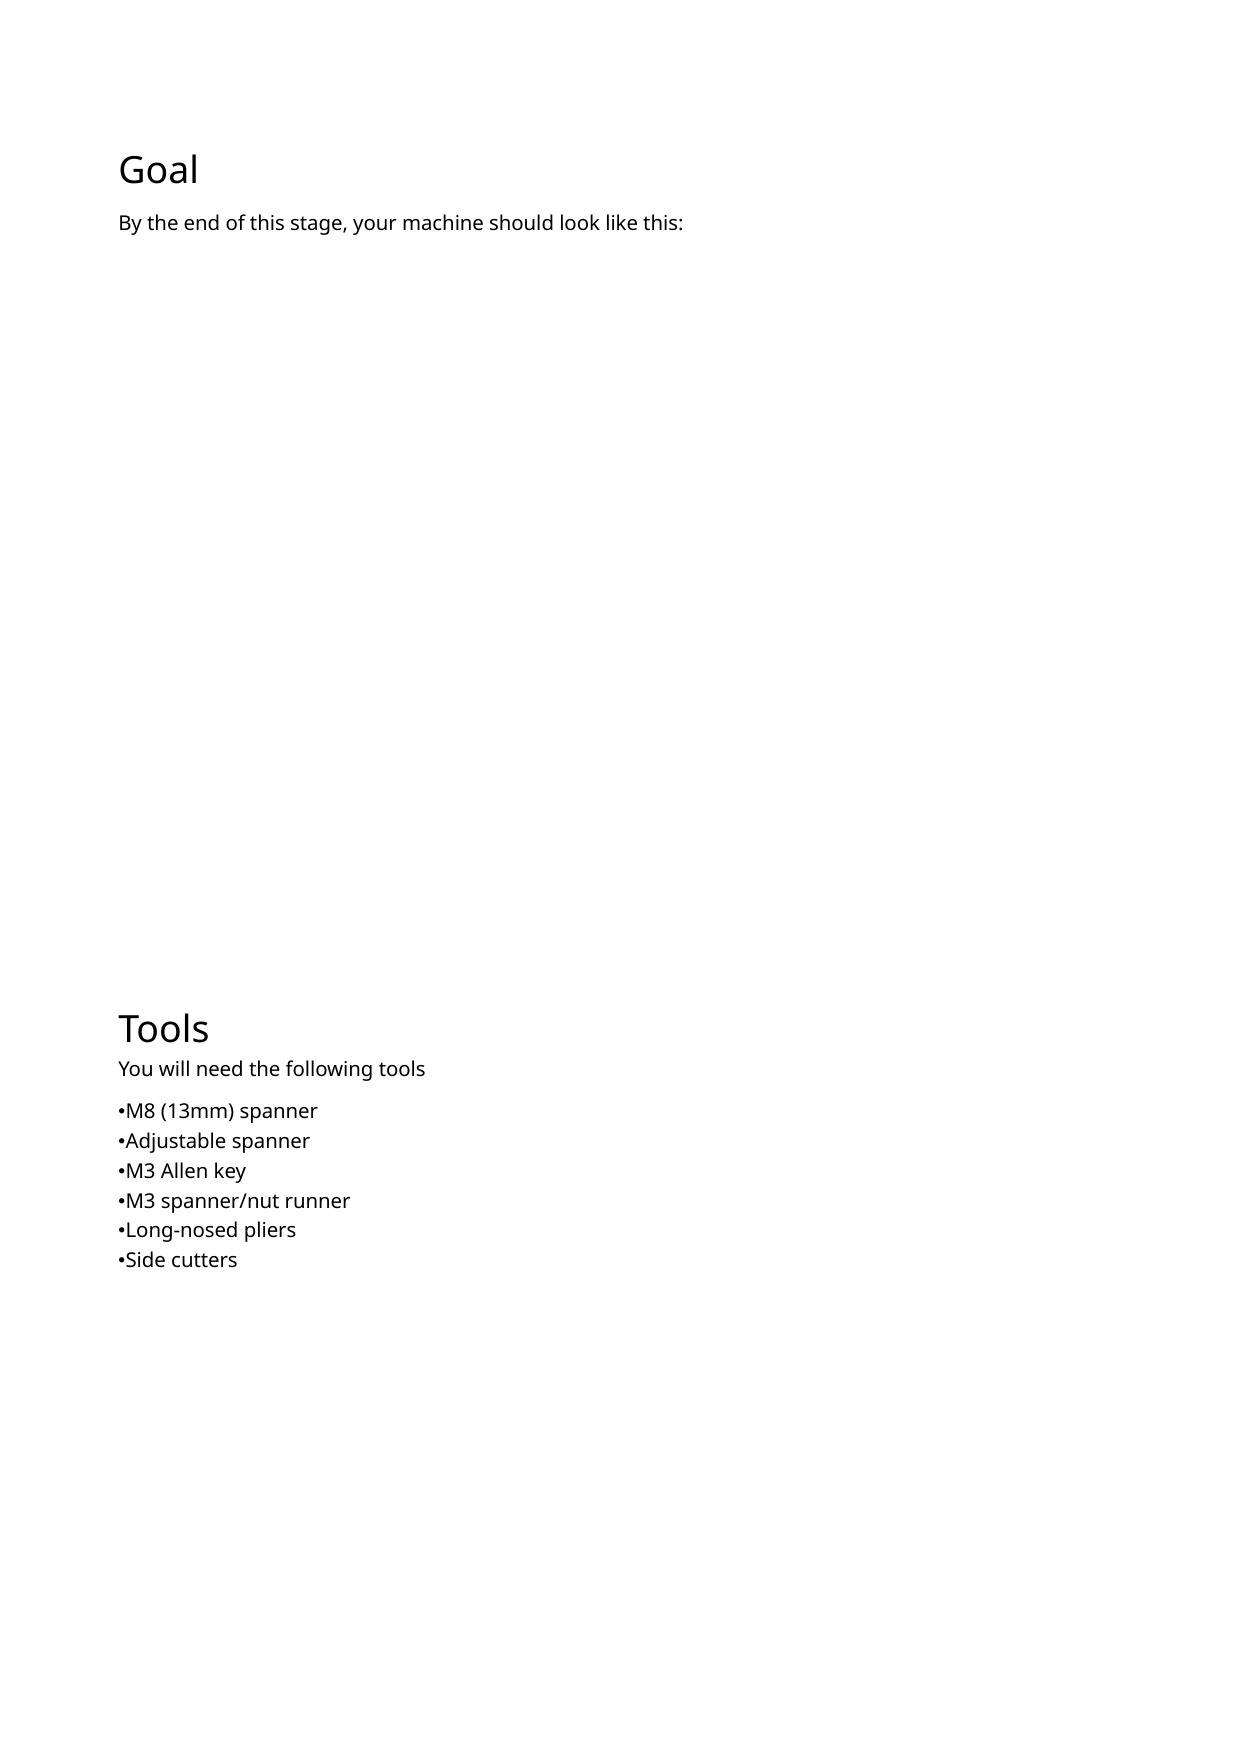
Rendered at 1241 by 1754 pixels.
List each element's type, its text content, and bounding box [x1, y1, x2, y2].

subtitle Goal [118, 143, 1122, 194]
list Long-nosed pliers [118, 1214, 1122, 1244]
subtitle Tools [118, 1002, 1122, 1053]
text You will need the following tools [118, 1053, 1122, 1083]
list M3 spanner/nut runner [118, 1184, 1122, 1214]
text By the end of this stage, your machine should look like this: [118, 207, 1122, 236]
list M8 (13mm) spanner [118, 1095, 1122, 1125]
list Side cutters [118, 1244, 1122, 1273]
list M3 Allen key [118, 1154, 1122, 1184]
list Adjustable spanner [118, 1125, 1122, 1154]
